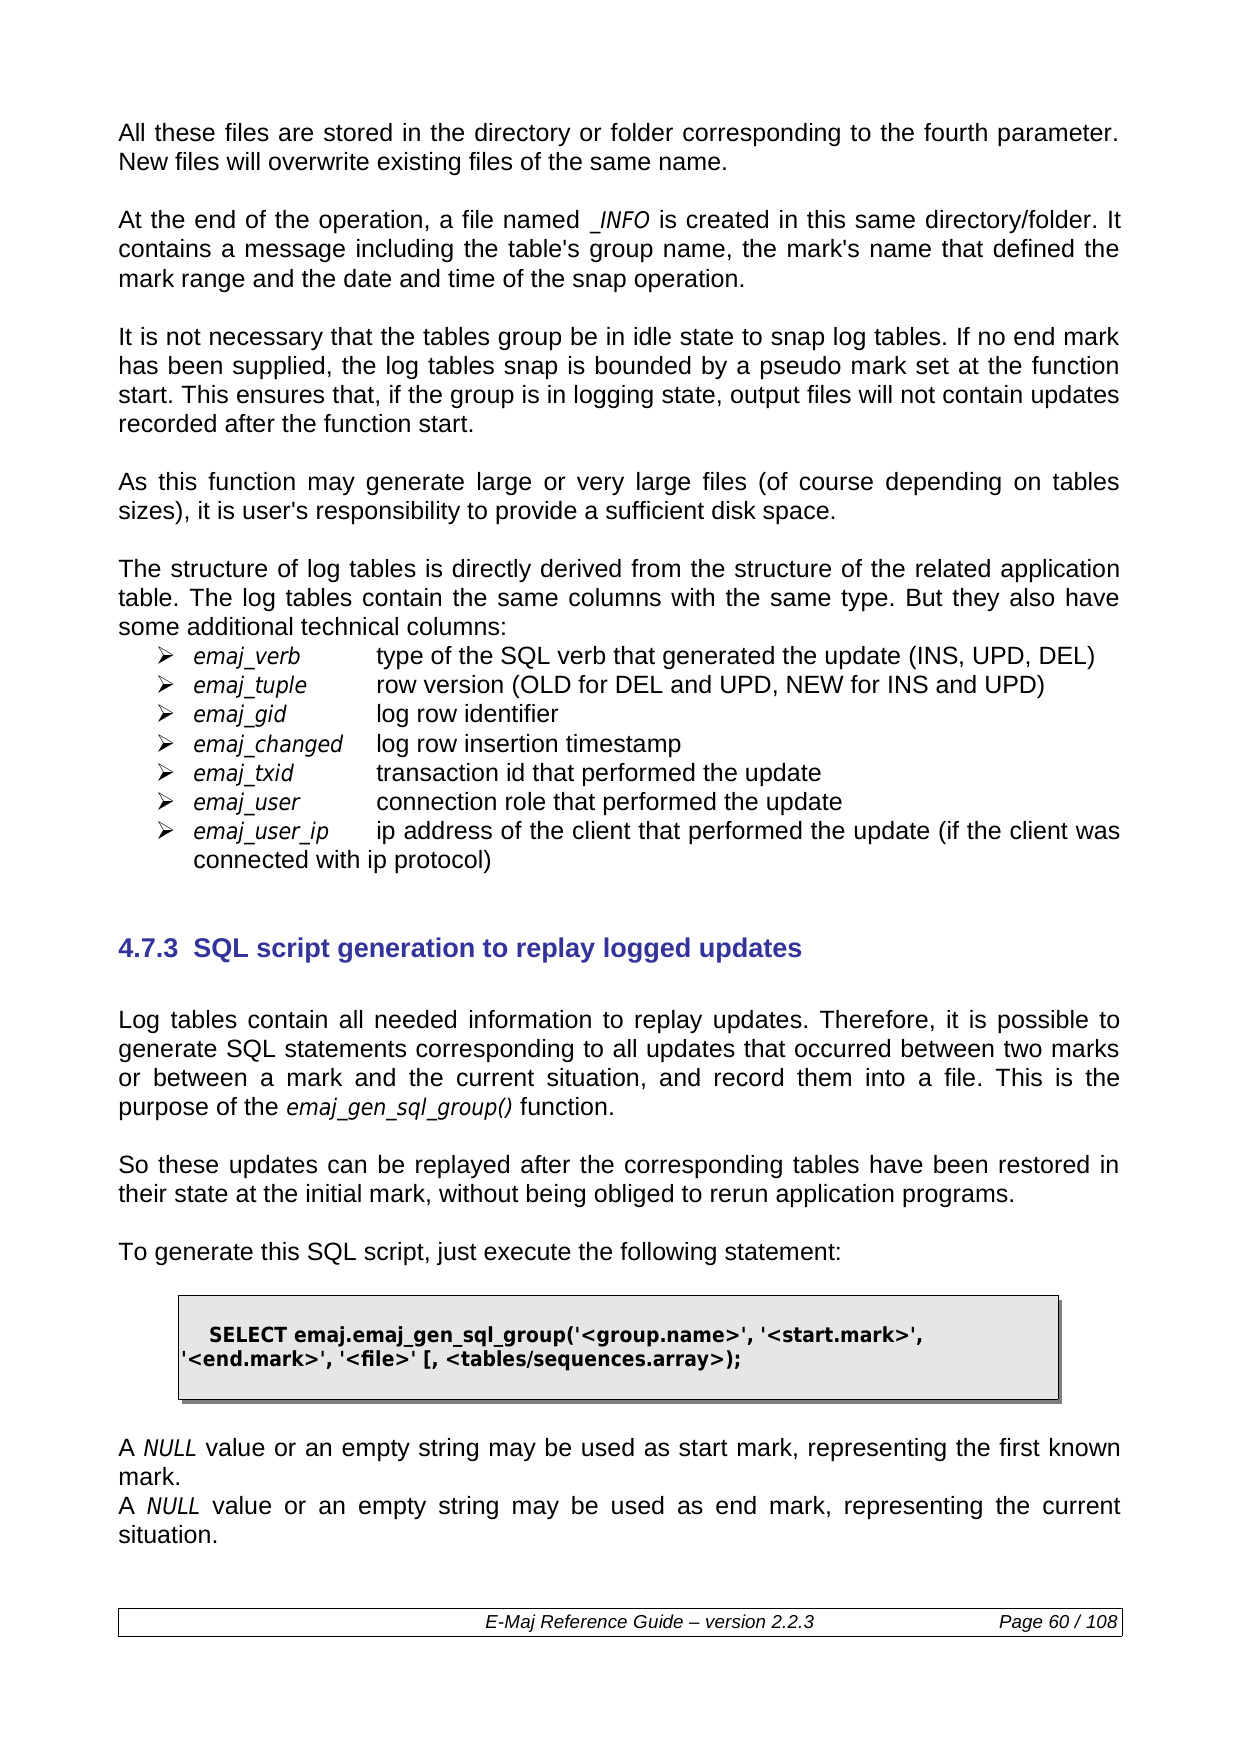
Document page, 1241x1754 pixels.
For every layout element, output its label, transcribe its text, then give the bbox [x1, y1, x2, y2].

list emaj_verb type of the SQL verb that generated the update (INS, UPD, DEL) [156, 641, 1122, 670]
text SELECT emaj.emaj_gen_sql_group('<group.name>', '<start.mark>', '<end.mark>', '<file>' [, <tables/sequences.array>); [179, 1319, 1058, 1368]
list emaj_txid transaction id that performed the update [156, 757, 1122, 787]
list emaj_changed log row insertion timestamp [156, 728, 1122, 757]
text It is not necessary that the tables group be in idle state to snap log tables. If no end mark has been supplied, the log tables snap is bounded by a pseudo mark set at the function start. This ensures that, if the group is in logging state, output files will not contain updates recorded after the function start. [118, 322, 1122, 438]
text All these files are stored in the directory or folder corresponding to the fourth parameter. New files will overwrite existing files of the same name. [118, 118, 1122, 176]
text Log tables contain all needed information to replay updates. Therefore, it is possible to generate SQL statements corresponding to all updates that occurred between two marks or between a mark and the current situation, and record them into a file. This is the purpose of the emaj_gen_sql_group() function. [118, 1004, 1122, 1121]
text So these updates can be replayed after the corresponding tables have been restored in their state at the initial mark, without being obliged to rerun application programs. [118, 1150, 1122, 1208]
text To generate this SQL script, just execute the following statement: [118, 1237, 1122, 1266]
list emaj_user connection role that performed the update [156, 787, 1122, 816]
text A NULL value or an empty string may be used as end mark, representing the current situation. [118, 1491, 1122, 1549]
subtitle SQL script generation to replay logged updates [118, 932, 1122, 963]
text At the end of the operation, a file named _INFO is created in this same directory/folder. It contains a message including the table's group name, the mark's name that defined the mark range and the date and time of the snap operation. [118, 205, 1122, 292]
list emaj_user_ip ip address of the client that performed the update (if the client was connected with ip protocol) [156, 816, 1122, 874]
list emaj_tuple row version (OLD for DEL and UPD, NEW for INS and UPD) [156, 670, 1122, 699]
text A NULL value or an empty string may be used as start mark, representing the first known mark. [118, 1433, 1122, 1491]
text The structure of log tables is directly derived from the structure of the related application table. The log tables contain the same columns with the same type. But they also have some additional technical columns: [118, 554, 1122, 641]
list emaj_gid log row identifier [156, 699, 1122, 728]
text As this function may generate large or very large files (of course depending on tables sizes), it is user's responsibility to provide a sufficient disk space. [118, 467, 1122, 525]
